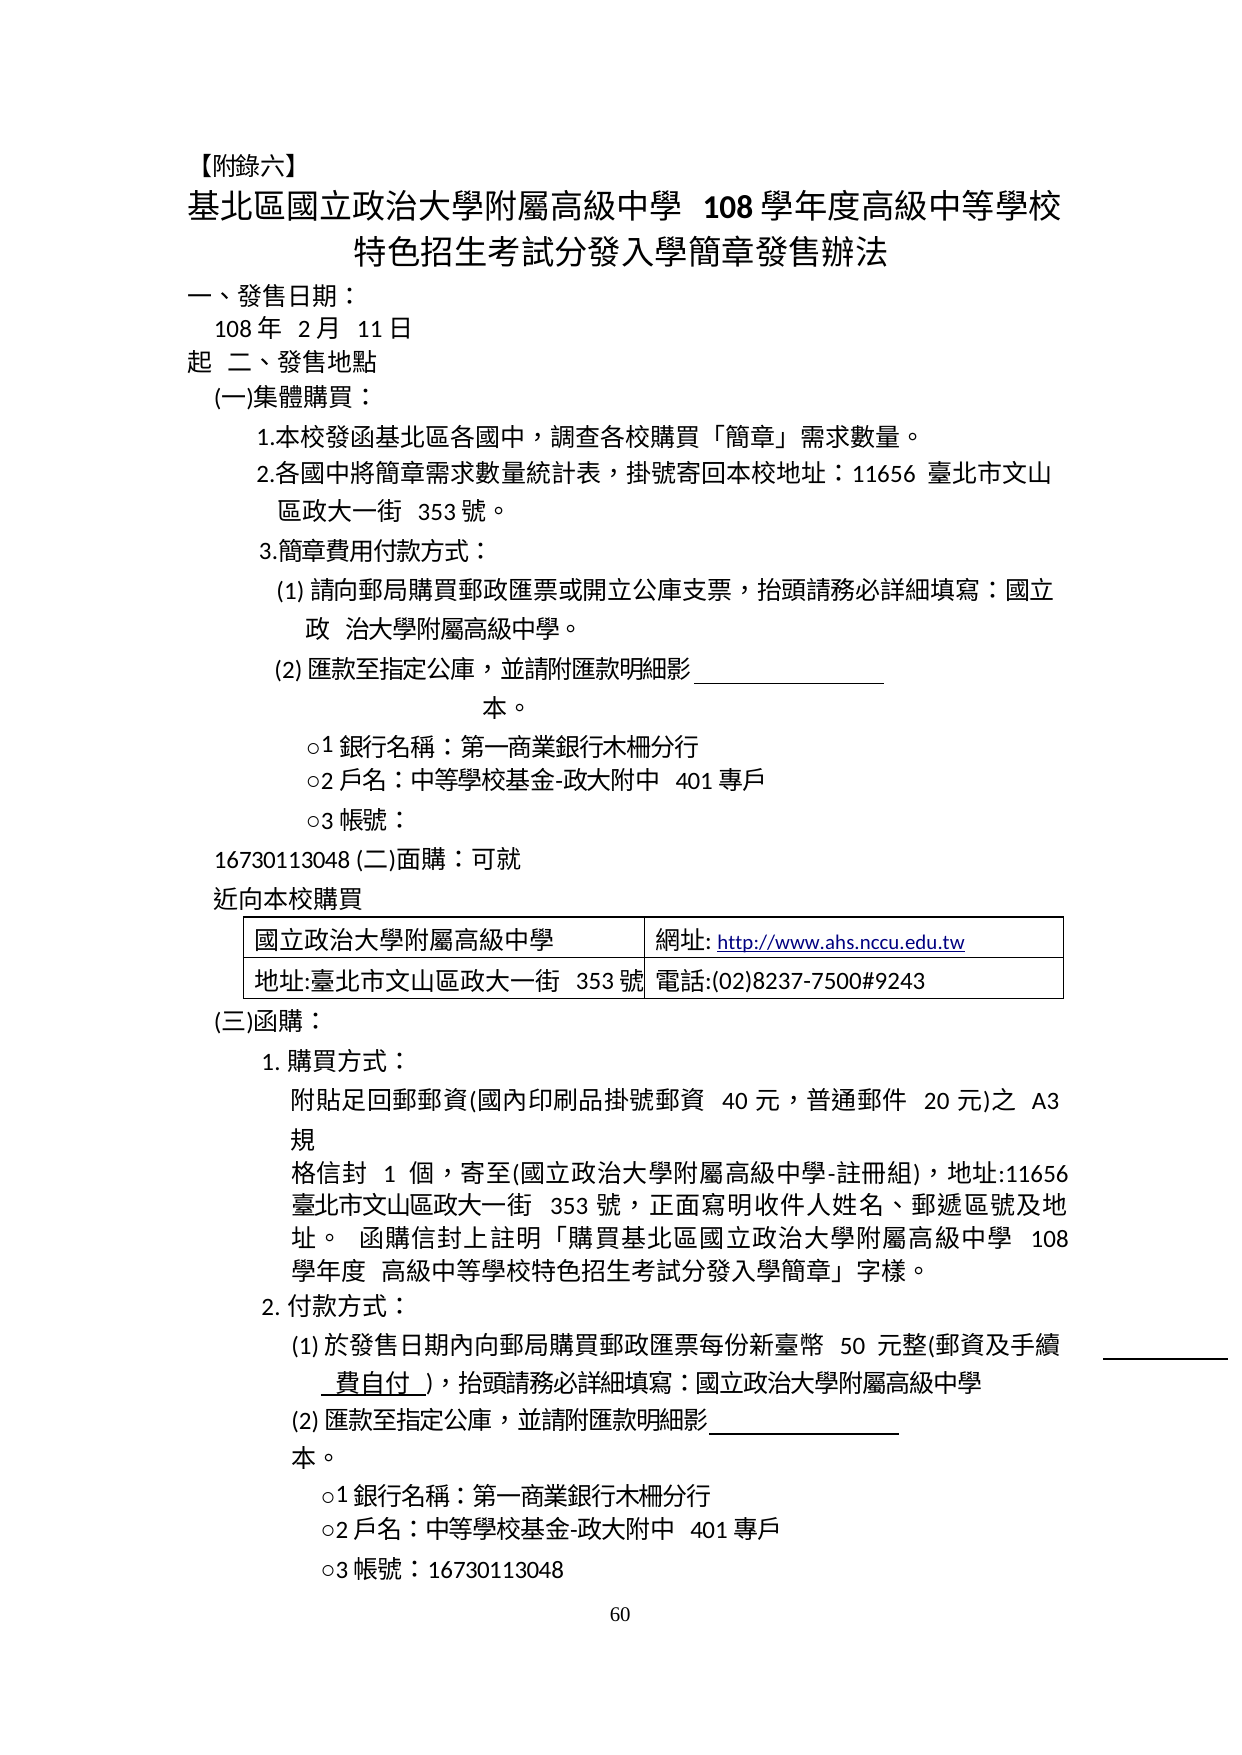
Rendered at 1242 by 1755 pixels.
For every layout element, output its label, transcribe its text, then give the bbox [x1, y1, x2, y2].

text ○3 帳號：16730113048 [320, 1546, 1079, 1585]
text 2. 付款方式： [261, 1289, 1079, 1323]
table_header 網址: http://www.ahs.nccu.edu.tw [645, 918, 1063, 957]
text (2) 匯款至指定公庫，並請附匯款明細影本。 [272, 647, 742, 724]
text 費自付 )，抬頭請務必詳細填寫：國立政治大學附屬高級中學 [321, 1361, 1079, 1398]
text 1.本校發函基北區各國中，調查各校購買「簡章」需求數量。 [256, 414, 1079, 452]
table_cell 電話:(02)8237-7500#9243 [645, 958, 1063, 998]
text 3.簡章費用付款方式： [259, 528, 1079, 566]
text 2.各國中將簡章需求數量統計表，掛號寄回本校地址：11656 臺北市文山 區政大一街 353 號。 [256, 453, 1063, 528]
text (三)函購： [213, 999, 1079, 1037]
text 基北區國立政治大學附屬高級中學 108 學年度高級中等學校 特色招生考試分發入學簡章發售辦法 [187, 181, 1064, 273]
text (2) 匯款至指定公庫，並請附匯款明細影本。 [291, 1398, 757, 1473]
text ○1 銀行名稱：第一商業銀行木柵分行 [320, 1473, 1079, 1511]
text (一)集體購買： [213, 380, 1079, 414]
text 附貼足回郵郵資(國內印刷品掛號郵資 40 元，普通郵件 20 元)之 A3 規 [291, 1077, 1060, 1156]
table_cell 地址:臺北市文山區政大一街 353 號 [244, 958, 644, 998]
table_header 國立政治大學附屬高級中學 [244, 918, 644, 957]
text ○2 戶名：中等學校基金-政大附中 401 專戶 [320, 1512, 1079, 1546]
text 108 年 2 月 11 日起 二、發售地點 [187, 311, 430, 379]
text 【附錄六】 [187, 144, 1079, 180]
text ○3 帳號：16730113048 (二)面購：可就近向本校購買 [213, 798, 543, 916]
text 格信封 1 個，寄至(國立政治大學附屬高級中學-註冊組)，地址:11656 臺北市文山區政大一街 353 號，正面寫明收件人姓名、郵遞區號及地址。 函購信封上註明「購買基北區國立政治大學附屬高級中學 108 學年度 高級中等學校特色招生考試分發入學簡章」字樣。 [291, 1156, 1069, 1288]
text ○1 銀行名稱：第一商業銀行木柵分行 [306, 724, 1079, 762]
text 1. 購買方式： [261, 1037, 1079, 1077]
text (1) 於發售日期內向郵局購買郵政匯票每份新臺幣 50 元整(郵資及手續 [291, 1323, 1060, 1361]
text ○2 戶名：中等學校基金-政大附中 401 專戶 [306, 762, 1079, 796]
text (1) 請向郵局購買郵政匯票或開立公庫支票，抬頭請務必詳細填寫：國立政 治大學附屬高級中學。 [276, 567, 1063, 647]
text 一、發售日期： [187, 273, 1079, 310]
